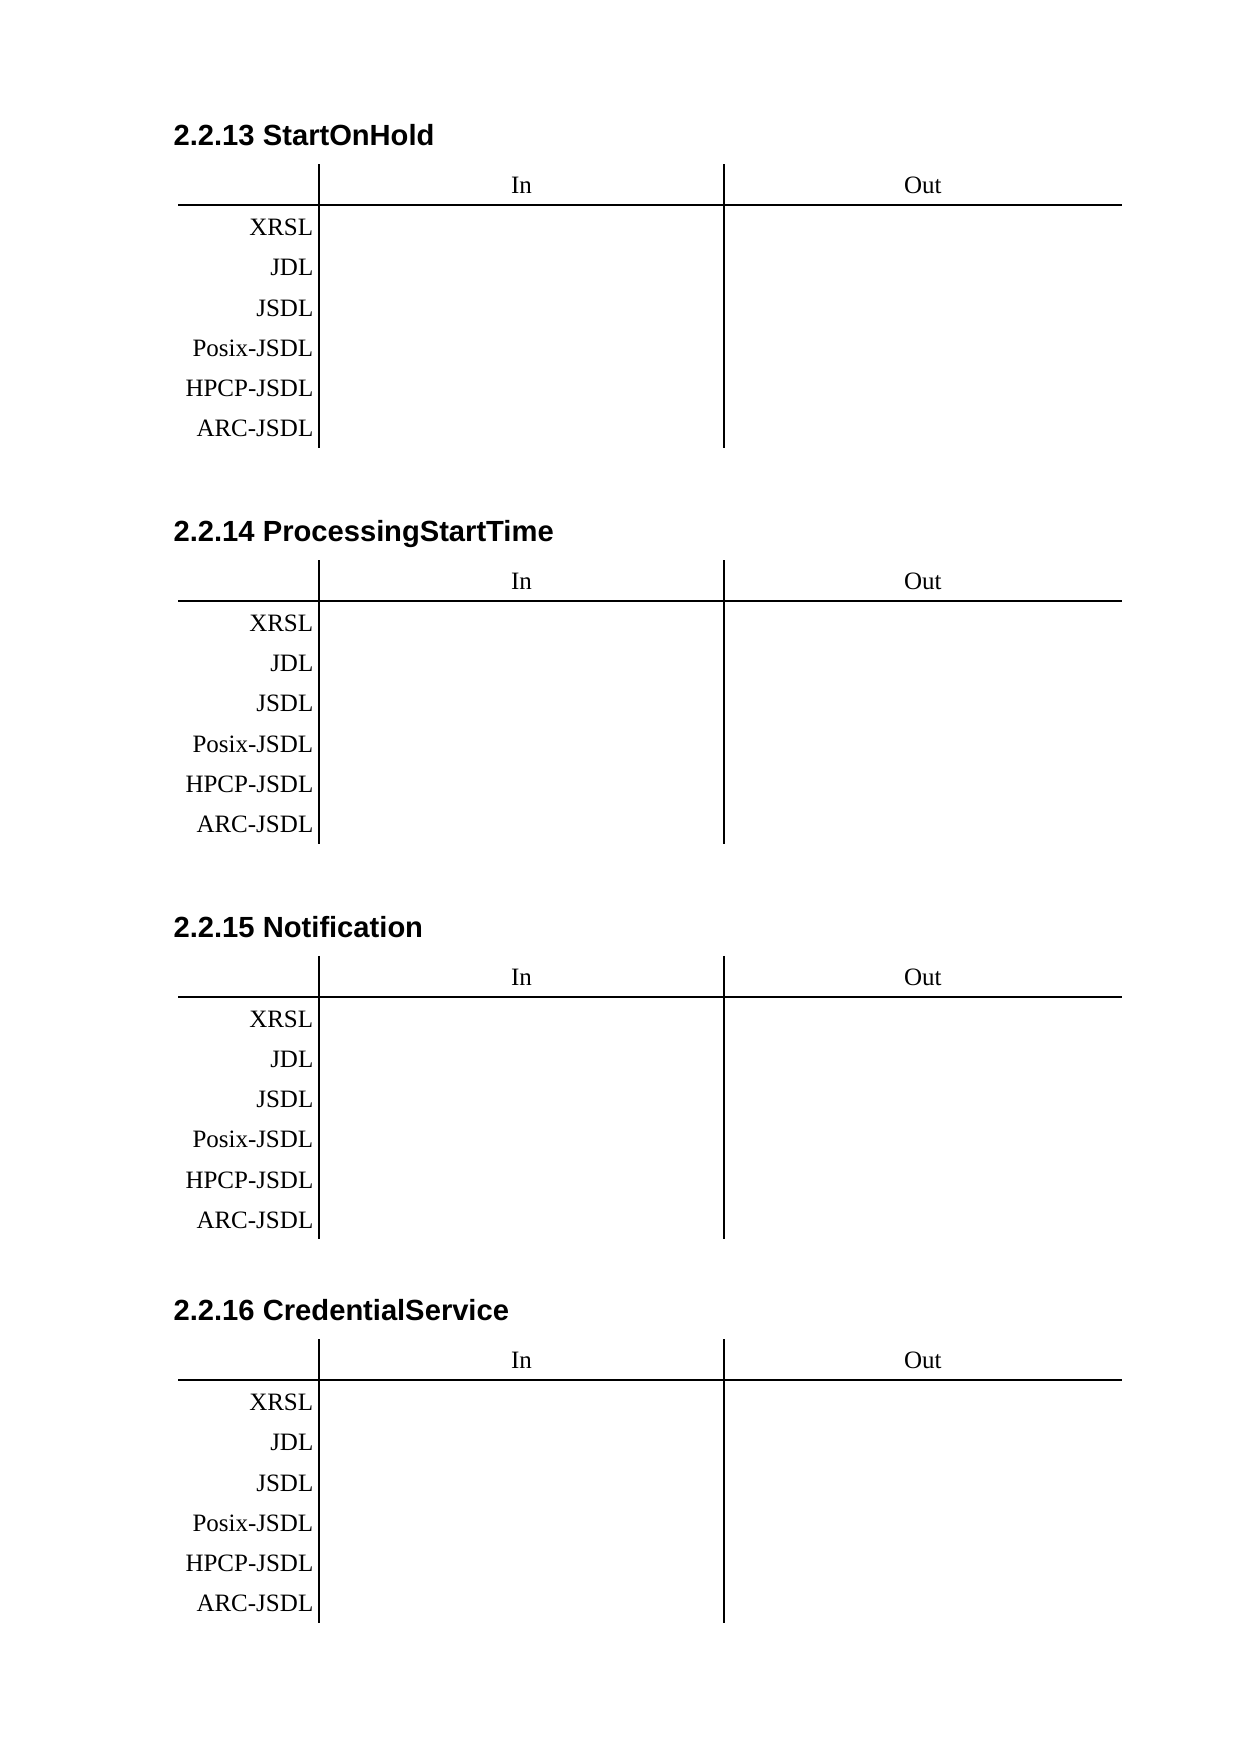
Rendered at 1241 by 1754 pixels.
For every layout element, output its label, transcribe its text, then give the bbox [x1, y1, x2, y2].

table_cell Posix-JSDL [178, 327, 318, 367]
table_cell HPCP-JSDL [178, 367, 318, 407]
table_cell JDL [178, 1422, 318, 1462]
table_cell [320, 1079, 723, 1119]
table_cell [725, 1542, 1122, 1582]
table_header [178, 1339, 318, 1379]
table_cell XRSL [178, 602, 318, 642]
table_cell [725, 602, 1122, 642]
table_cell JSDL [178, 1079, 318, 1119]
table_header Out [725, 1339, 1122, 1379]
table_cell [725, 1199, 1122, 1239]
table_cell [320, 643, 723, 683]
table_cell [320, 287, 723, 327]
table_cell Posix-JSDL [178, 1119, 318, 1159]
table_cell [725, 763, 1122, 803]
table_header In [320, 1339, 723, 1379]
table_cell [320, 327, 723, 367]
table_cell [725, 1502, 1122, 1542]
table_header Out [725, 560, 1122, 600]
table_cell [320, 1422, 723, 1462]
table_cell [320, 408, 723, 448]
table_cell JDL [178, 1038, 318, 1078]
table_cell [725, 683, 1122, 723]
table_cell JSDL [178, 287, 318, 327]
table_cell [320, 1462, 723, 1502]
table_cell [725, 1422, 1122, 1462]
table_header Out [725, 956, 1122, 996]
table_header In [320, 956, 723, 996]
table_cell ARC-JSDL [178, 408, 318, 448]
table_cell [725, 803, 1122, 843]
table_cell [320, 763, 723, 803]
table_cell [725, 327, 1122, 367]
table_cell [725, 408, 1122, 448]
table_cell [320, 1199, 723, 1239]
table_cell [725, 1583, 1122, 1623]
table_cell ARC-JSDL [178, 1199, 318, 1239]
table_cell HPCP-JSDL [178, 1542, 318, 1582]
table_cell Posix-JSDL [178, 723, 318, 763]
table_cell Posix-JSDL [178, 1502, 318, 1542]
table_cell [725, 247, 1122, 287]
table_cell [320, 1159, 723, 1199]
table_header [178, 164, 318, 204]
table_cell [320, 723, 723, 763]
table_cell [320, 1381, 723, 1422]
table_cell JSDL [178, 683, 318, 723]
table_cell JSDL [178, 1462, 318, 1502]
table_cell [320, 367, 723, 407]
table_cell [320, 803, 723, 843]
table_header Out [725, 164, 1122, 204]
table_cell [320, 1502, 723, 1542]
table_cell HPCP-JSDL [178, 763, 318, 803]
table_cell [320, 206, 723, 247]
table_cell [320, 1583, 723, 1623]
table_cell [725, 723, 1122, 763]
table_cell ARC-JSDL [178, 1583, 318, 1623]
subtitle StartOnHold [165, 118, 1122, 152]
table_cell ARC-JSDL [178, 803, 318, 843]
table_header In [320, 560, 723, 600]
table_cell JDL [178, 247, 318, 287]
table_cell XRSL [178, 1381, 318, 1422]
table_cell [320, 1119, 723, 1159]
table_cell [725, 206, 1122, 247]
table_cell JDL [178, 643, 318, 683]
table_cell [725, 287, 1122, 327]
table_cell [320, 602, 723, 642]
table_cell XRSL [178, 998, 318, 1038]
table_cell [320, 998, 723, 1038]
table_cell [725, 643, 1122, 683]
table_cell [320, 1542, 723, 1582]
table_cell [725, 1159, 1122, 1199]
table_header [178, 560, 318, 600]
subtitle ProcessingStartTime [165, 514, 1122, 547]
table_header [178, 956, 318, 996]
subtitle Notification [165, 910, 1122, 943]
table_cell [320, 1038, 723, 1078]
table_cell [725, 1038, 1122, 1078]
subtitle CredentialService [165, 1293, 1122, 1327]
table_cell [725, 1381, 1122, 1422]
table_header In [320, 164, 723, 204]
table_cell [320, 247, 723, 287]
table_cell XRSL [178, 206, 318, 247]
table_cell [725, 998, 1122, 1038]
table_cell [725, 1462, 1122, 1502]
table_cell [725, 1119, 1122, 1159]
table_cell [725, 367, 1122, 407]
table_cell HPCP-JSDL [178, 1159, 318, 1199]
table_cell [725, 1079, 1122, 1119]
table_cell [320, 683, 723, 723]
